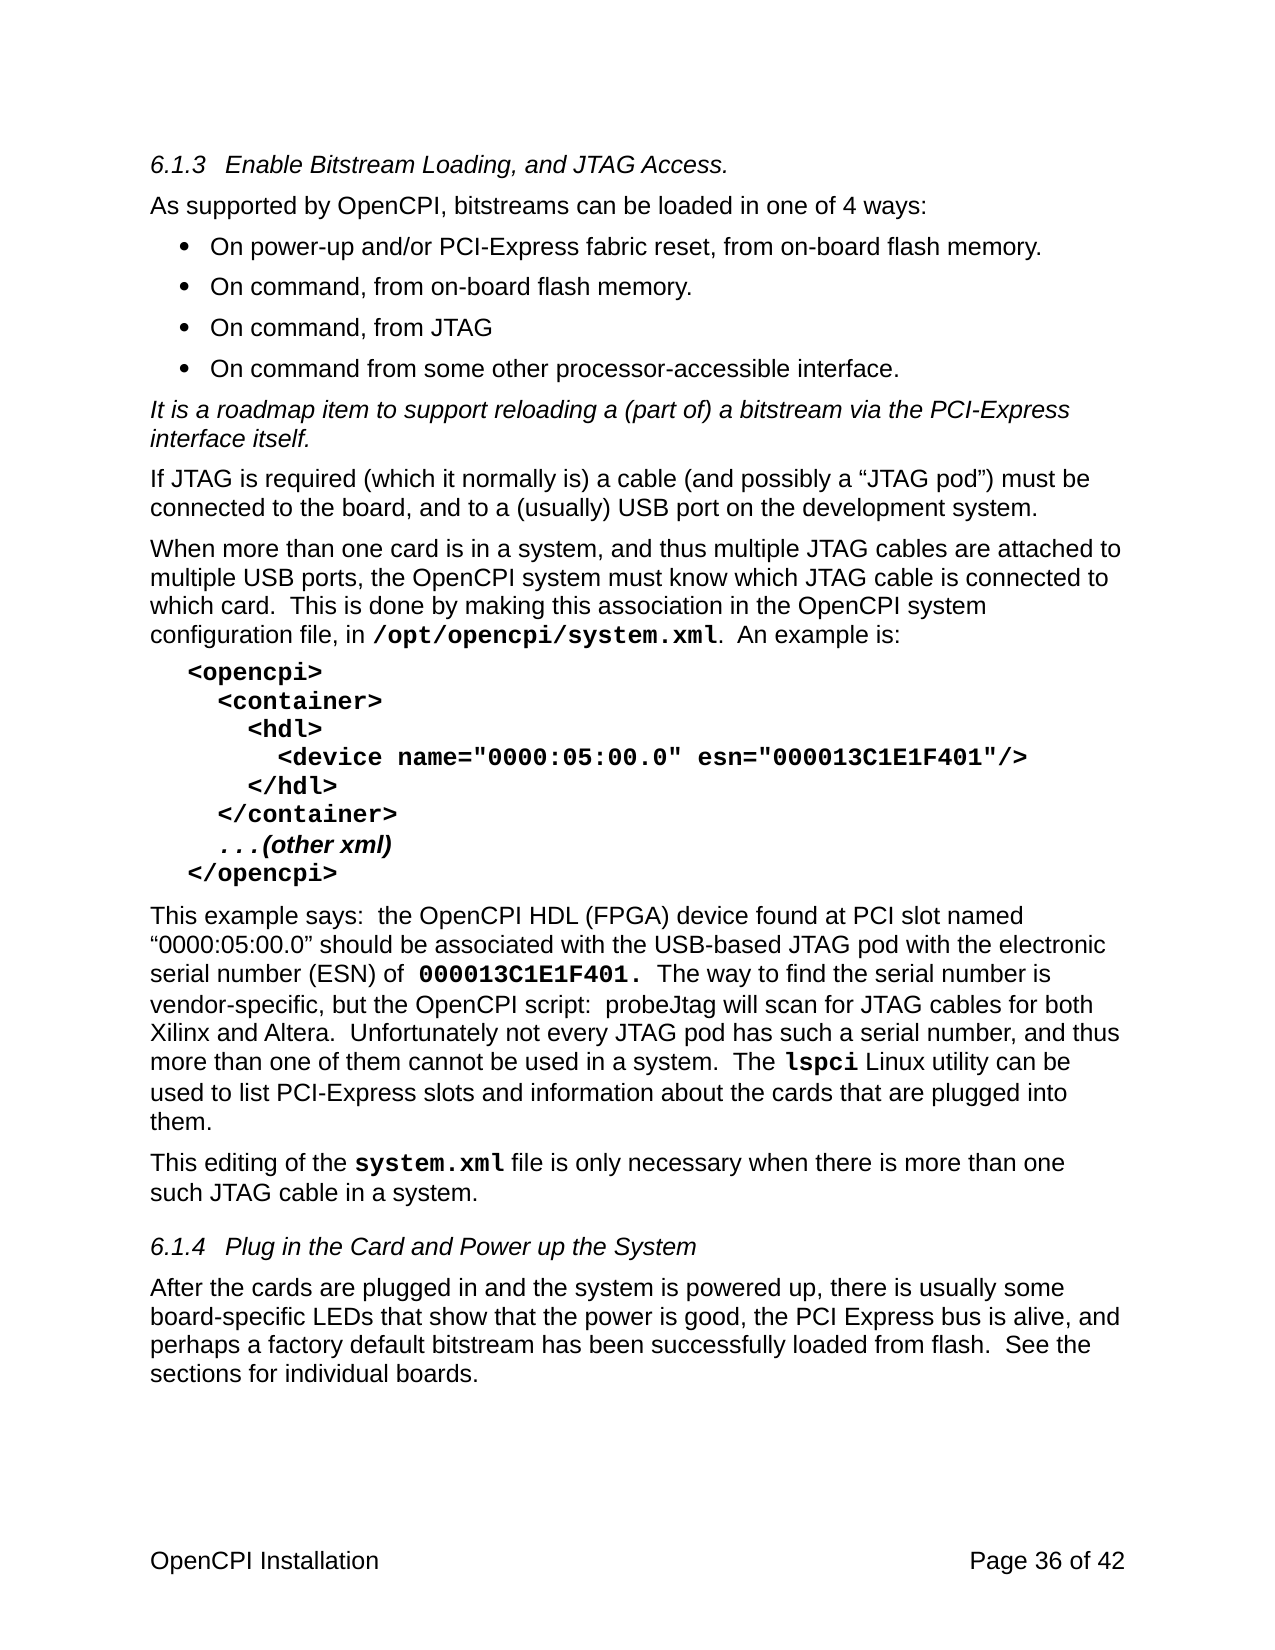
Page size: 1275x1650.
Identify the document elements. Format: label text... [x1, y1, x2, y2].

list On command, from on-board flash memory. [180, 272, 1125, 301]
subtitle Plug in the Card and Power up the System [150, 1232, 1125, 1261]
text As supported by OpenCPI, bitstreams can be loaded in one of 4 ways: [150, 191, 1125, 219]
text When more than one card is in a system, and thus multiple JTAG cables are attached to multiple USB ports, the OpenCPI system must know which JTAG cable is connected to which card. This is done by making this association in the OpenCPI system configuration file, in /opt/opencpi/system.xml. An example is: [150, 534, 1125, 651]
list On command from some other processor-accessible interface. [180, 354, 1125, 383]
text It is a roadmap item to support reloading a (part of) a bitstream via the PCI-Express interface itself. [150, 395, 1125, 452]
text This editing of the system.xml file is only necessary when there is more than one such JTAG cable in a system. [150, 1147, 1125, 1207]
text This example says: the OpenCPI HDL (FPGA) device found at PCI slot named “0000:05:00.0” should be associated with the USB-based JTAG pod with the electronic serial number (ESN) of 000013C1E1F401. The way to find the serial number is vendor-specific, but the OpenCPI script: probeJtag will scan for JTAG cables for both Xilinx and Altera. Unfortunately not every JTAG pod has such a serial number, and thus more than one of them cannot be used in a system. The lspci Linux utility can be used to list PCI-Express slots and information about the cards that are plugged into them. [150, 901, 1125, 1136]
list On command, from JTAG [180, 313, 1125, 342]
text <opencpi> <container> <hdl> <device name="0000:05:00.0" esn="000013C1E1F401"/> </hdl> </container> ...(other xml) </opencpi> [187, 660, 1125, 889]
subtitle Enable Bitstream Loading, and JTAG Access. [150, 150, 1125, 179]
text If JTAG is required (which it normally is) a cable (and possibly a “JTAG pod”) must be connected to the board, and to a (usually) USB port on the development system. [150, 464, 1125, 522]
text After the cards are plugged in and the system is powered up, there is usually some board-specific LEDs that show that the power is good, the PCI Express bus is alive, and perhaps a factory default bitstream has been successfully loaded from flash. See the sections for individual boards. [150, 1273, 1125, 1388]
list On power-up and/or PCI-Express fabric reset, from on-board flash memory. [180, 231, 1125, 260]
